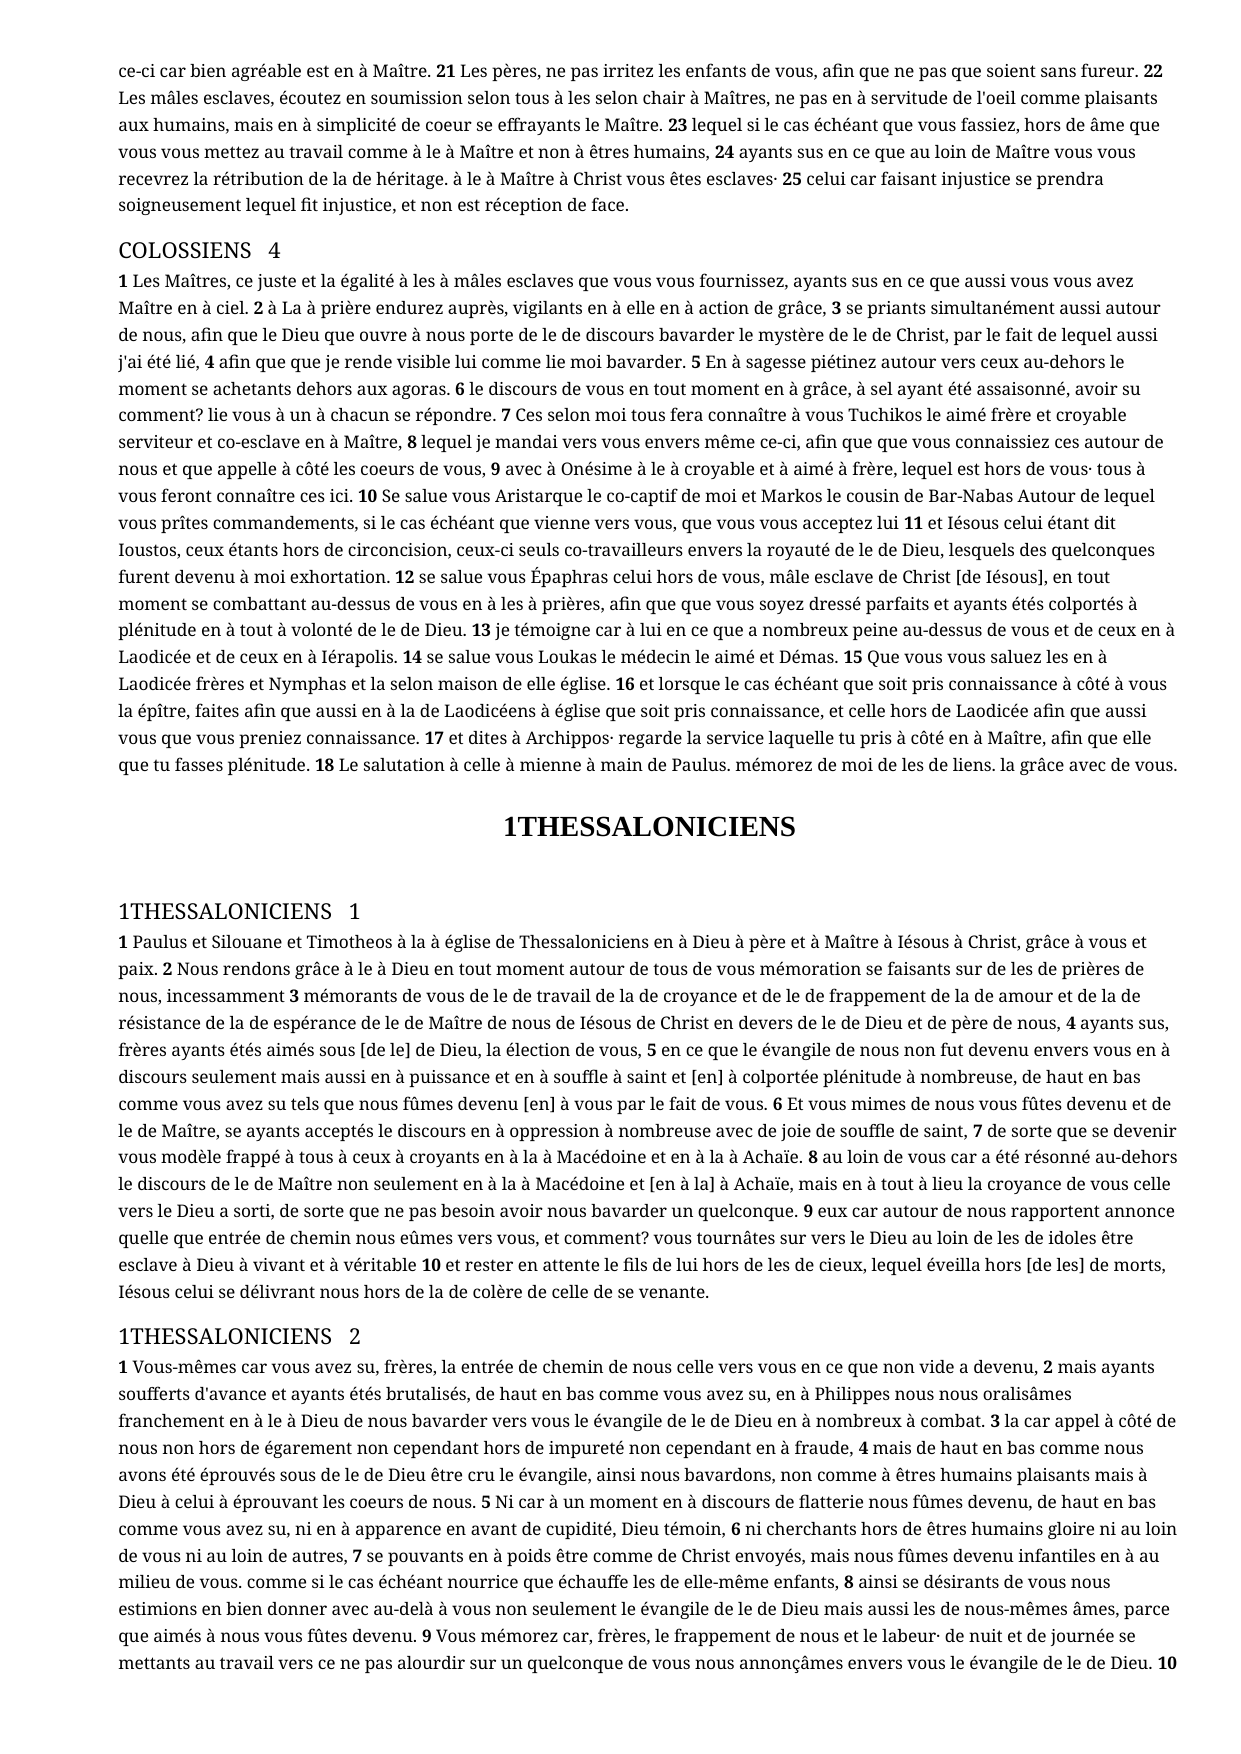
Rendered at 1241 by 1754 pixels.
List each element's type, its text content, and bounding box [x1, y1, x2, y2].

text COLOSSIENS 4 [118, 235, 1181, 265]
text 1THESSALONICIENS 2 [118, 1321, 1181, 1351]
text 1 Paulus et Silouane et Timotheos à la à église de Thessaloniciens en à Dieu à père et à Maître à Iésous à Christ, grâce à vous et paix. 2 Nous rendons grâce à le à Dieu en tout moment autour de tous de vous mémoration se faisants sur de les de prières de nous, incessamment 3 mémorants de vous de le de travail de la de croyance et de le de frappement de la de amour et de la de résistance de la de espérance de le de Maître de nous de Iésous de Christ en devers de le de Dieu et de père de nous, 4 ayants sus, frères ayants étés aimés sous [de le] de Dieu, la élection de vous, 5 en ce que le évangile de nous non fut devenu envers vous en à discours seulement mais aussi en à puissance et en à souffle à saint et [en] à colportée plénitude à nombreuse, de haut en bas comme vous avez su tels que nous fûmes devenu [en] à vous par le fait de vous. 6 Et vous mimes de nous vous fûtes devenu et de le de Maître, se ayants acceptés le discours en à oppression à nombreuse avec de joie de souffle de saint, 7 de sorte que se devenir vous modèle frappé à tous à ceux à croyants en à la à Macédoine et en à la à Achaïe. 8 au loin de vous car a été résonné au-dehors le discours de le de Maître non seulement en à la à Macédoine et [en à la] à Achaïe, mais en à tout à lieu la croyance de vous celle vers le Dieu a sorti, de sorte que ne pas besoin avoir nous bavarder un quelconque. 9 eux car autour de nous rapportent annonce quelle que entrée de chemin nous eûmes vers vous, et comment? vous tournâtes sur vers le Dieu au loin de les de idoles être esclave à Dieu à vivant et à véritable 10 et rester en attente le fils de lui hors de les de cieux, lequel éveilla hors [de les] de morts, Iésous celui se délivrant nous hors de la de colère de celle de se venante. [118, 931, 1181, 1303]
text 1THESSALONICIENS 1 [118, 896, 1181, 926]
subtitle 1THESSALONICIENS [118, 809, 1181, 842]
text ce-ci car bien agréable est en à Maître. 21 Les pères, ne pas irritez les enfants de vous, afin que ne pas que soient sans fureur. 22 Les mâles esclaves, écoutez en soumission selon tous à les selon chair à Maîtres, ne pas en à servitude de l'oeil comme plaisants aux humains, mais en à simplicité de coeur se effrayants le Maître. 23 lequel si le cas échéant que vous fassiez, hors de âme que vous vous mettez au travail comme à le à Maître et non à êtres humains, 24 ayants sus en ce que au loin de Maître vous vous recevrez la rétribution de la de héritage. à le à Maître à Christ vous êtes esclaves· 25 celui car faisant injustice se prendra soigneusement lequel fit injustice, et non est réception de face. [118, 59, 1181, 217]
text 1 Vous-mêmes car vous avez su, frères, la entrée de chemin de nous celle vers vous en ce que non vide a devenu, 2 mais ayants soufferts d'avance et ayants étés brutalisés, de haut en bas comme vous avez su, en à Philippes nous nous oralisâmes franchement en à le à Dieu de nous bavarder vers vous le évangile de le de Dieu en à nombreux à combat. 3 la car appel à côté de nous non hors de égarement non cependant hors de impureté non cependant en à fraude, 4 mais de haut en bas comme nous avons été éprouvés sous de le de Dieu être cru le évangile, ainsi nous bavardons, non comme à êtres humains plaisants mais à Dieu à celui à éprouvant les coeurs de nous. 5 Ni car à un moment en à discours de flatterie nous fûmes devenu, de haut en bas comme vous avez su, ni en à apparence en avant de cupidité, Dieu témoin, 6 ni cherchants hors de êtres humains gloire ni au loin de vous ni au loin de autres, 7 se pouvants en à poids être comme de Christ envoyés, mais nous fûmes devenu infantiles en à au milieu de vous. comme si le cas échéant nourrice que échauffe les de elle-même enfants, 8 ainsi se désirants de vous nous estimions en bien donner avec au-delà à vous non seulement le évangile de le de Dieu mais aussi les de nous-mêmes âmes, parce que aimés à nous vous fûtes devenu. 9 Vous mémorez car, frères, le frappement de nous et le labeur· de nuit et de journée se mettants au travail vers ce ne pas alourdir sur un quelconque de vous nous annonçâmes envers vous le évangile de le de Dieu. 10 [118, 1356, 1181, 1674]
text 1 Les Maîtres, ce juste et la égalité à les à mâles esclaves que vous vous fournissez, ayants sus en ce que aussi vous vous avez Maître en à ciel. 2 à La à prière endurez auprès, vigilants en à elle en à action de grâce, 3 se priants simultanément aussi autour de nous, afin que le Dieu que ouvre à nous porte de le de discours bavarder le mystère de le de Christ, par le fait de lequel aussi j'ai été lié, 4 afin que que je rende visible lui comme lie moi bavarder. 5 En à sagesse piétinez autour vers ceux au-dehors le moment se achetants dehors aux agoras. 6 le discours de vous en tout moment en à grâce, à sel ayant été assaisonné, avoir su comment? lie vous à un à chacun se répondre. 7 Ces selon moi tous fera connaître à vous Tuchikos le aimé frère et croyable serviteur et co-esclave en à Maître, 8 lequel je mandai vers vous envers même ce-ci, afin que que vous connaissiez ces autour de nous et que appelle à côté les coeurs de vous, 9 avec à Onésime à le à croyable et à aimé à frère, lequel est hors de vous· tous à vous feront connaître ces ici. 10 Se salue vous Aristarque le co-captif de moi et Markos le cousin de Bar-Nabas Autour de lequel vous prîtes commandements, si le cas échéant que vienne vers vous, que vous vous acceptez lui 11 et Iésous celui étant dit Ioustos, ceux étants hors de circoncision, ceux-ci seuls co-travailleurs envers la royauté de le de Dieu, lesquels des quelconques furent devenu à moi exhortation. 12 se salue vous Épaphras celui hors de vous, mâle esclave de Christ [de Iésous], en tout moment se combattant au-dessus de vous en à les à prières, afin que que vous soyez dressé parfaits et ayants étés colportés à plénitude en à tout à volonté de le de Dieu. 13 je témoigne car à lui en ce que a nombreux peine au-dessus de vous et de ceux en à Laodicée et de ceux en à Iérapolis. 14 se salue vous Loukas le médecin le aimé et Démas. 15 Que vous vous saluez les en à Laodicée frères et Nymphas et la selon maison de elle église. 16 et lorsque le cas échéant que soit pris connaissance à côté à vous la épître, faites afin que aussi en à la de Laodicéens à église que soit pris connaissance, et celle hors de Laodicée afin que aussi vous que vous preniez connaissance. 17 et dites à Archippos· regarde la service laquelle tu pris à côté en à Maître, afin que elle que tu fasses plénitude. 18 Le salutation à celle à mienne à main de Paulus. mémorez de moi de les de liens. la grâce avec de vous. [118, 269, 1181, 776]
